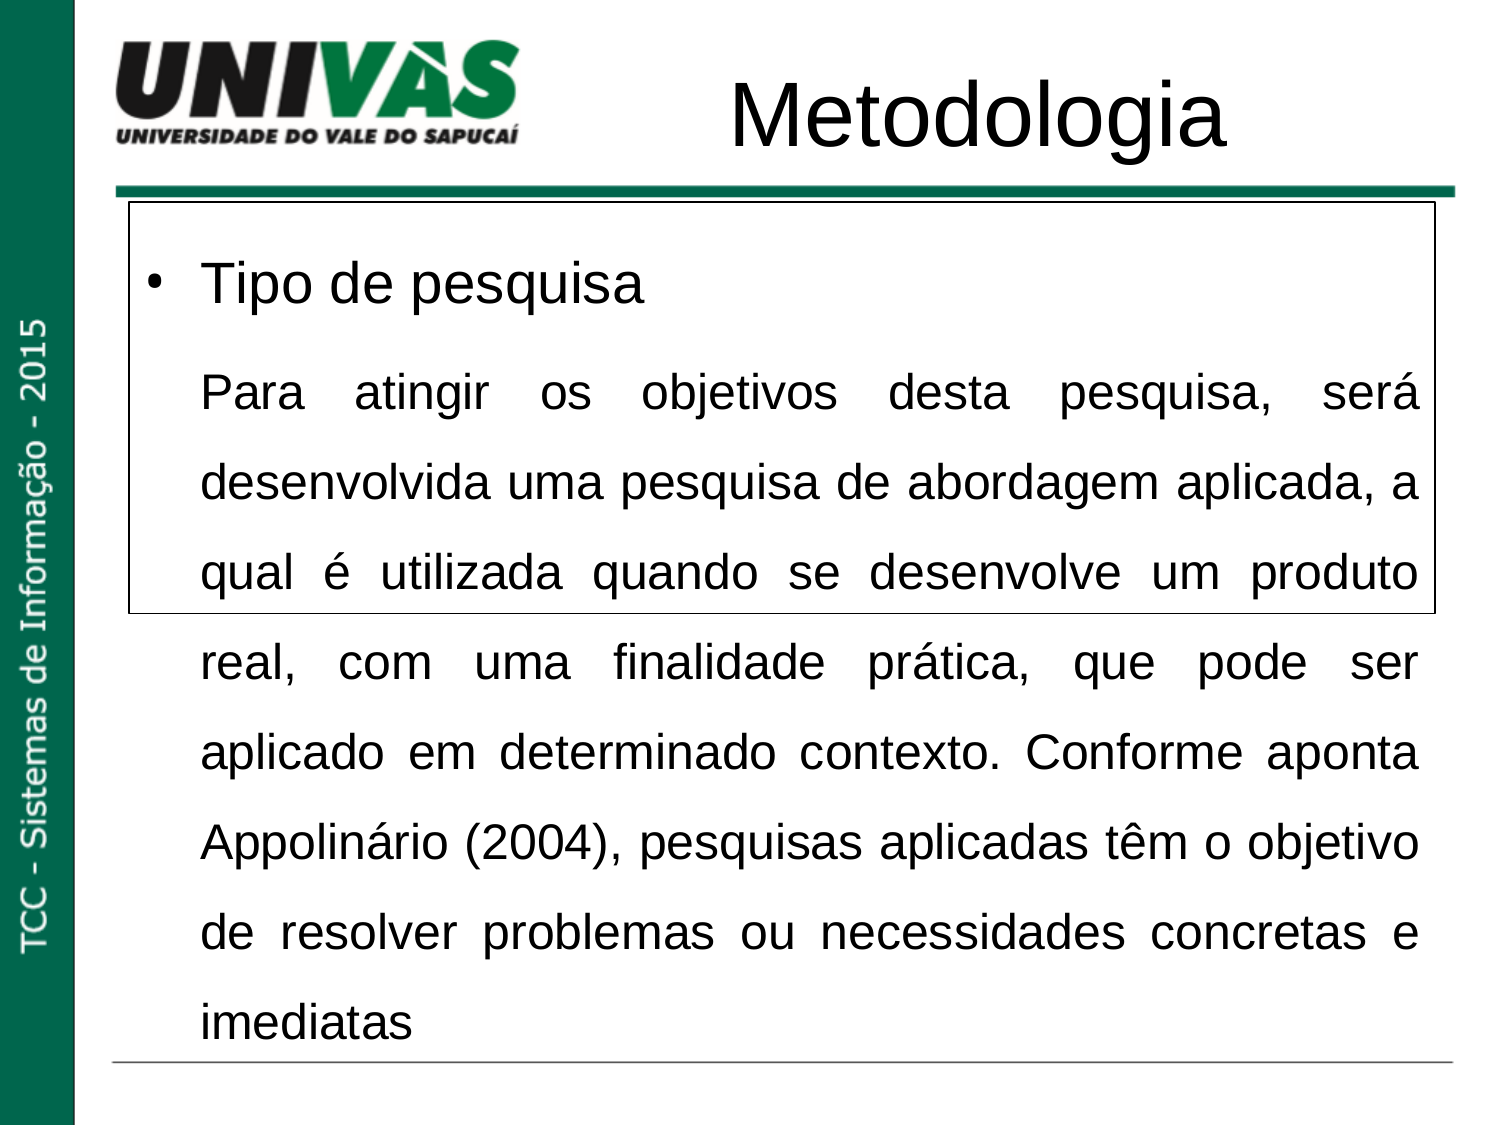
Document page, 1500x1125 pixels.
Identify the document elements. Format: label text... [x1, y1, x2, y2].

text_box Tipo de pesquisa Para atingir os objetivos desta pesquisa, será desenvolvida uma pesquisa de abordagem aplicada, a qual é utilizada quando se desenvolve um produto real, com uma finalidade prática, que pode ser aplicado em determinado contexto. Conforme aponta Appolinário (2004), pesquisas aplicadas têm o objetivo de resolver problemas ou necessidades concretas e imediatas [128, 202, 1436, 614]
picture [0, 0, 1500, 1125]
title Metodologia [515, 35, 1442, 186]
